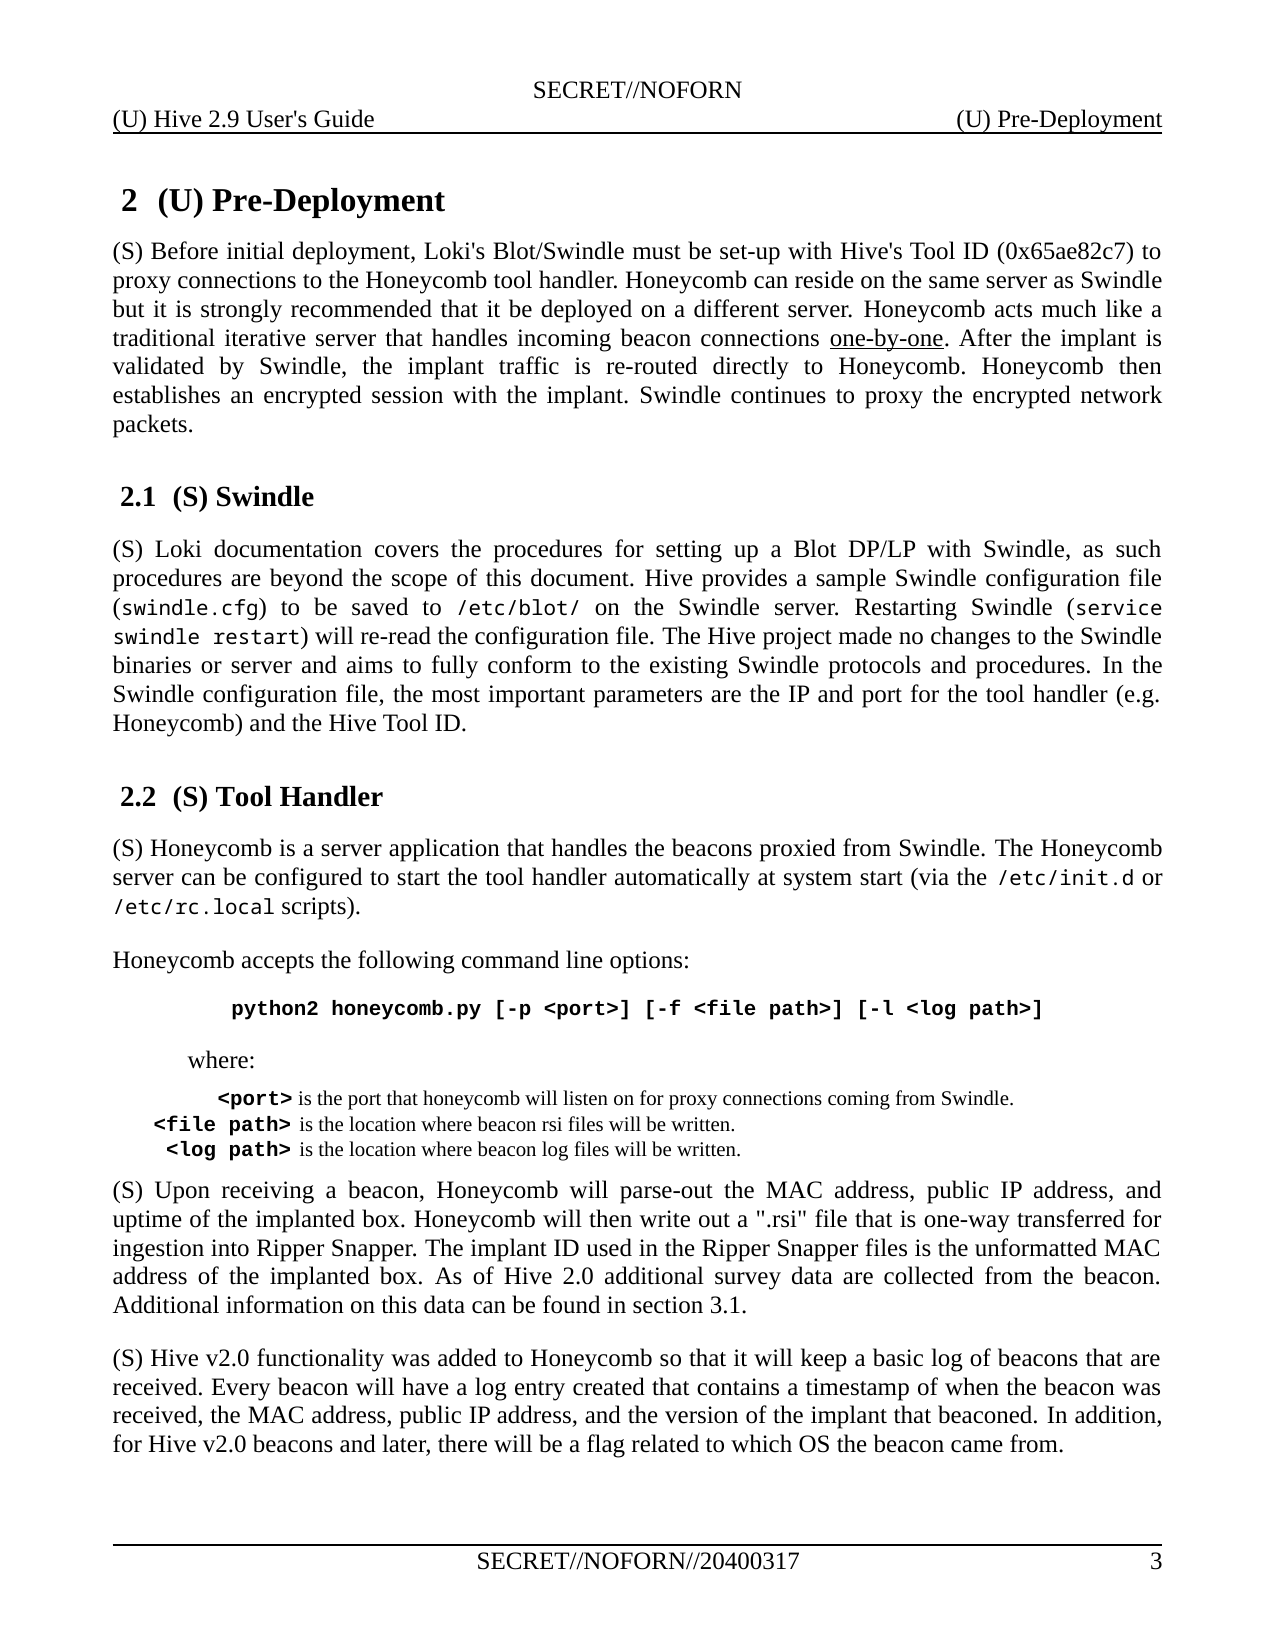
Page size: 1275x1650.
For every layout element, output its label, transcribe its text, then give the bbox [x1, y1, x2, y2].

text (S) Upon receiving a beacon, Honeycomb will parse-out the MAC address, public IP address, and uptime of the implanted box. Honeycomb will then write out a ".rsi" file that is one-way transferred for ingestion into Ripper Snapper. The implant ID used in the Ripper Snapper files is the unformatted MAC address of the implanted box. As of Hive 2.0 additional survey data are collected from the beacon. Additional information on this data can be found in section 3.1. [112, 1175, 1162, 1319]
text <log path> is the location where beacon log files will be written. [112, 1137, 1162, 1163]
text python2 honeycomb.py [-p <port>] [-f <file path>] [-l <log path>] [112, 998, 1162, 1021]
text (S) Before initial deployment, Loki's Blot/Swindle must be set-up with Hive's Tool ID (0x65ae82c7) to proxy connections to the Honeycomb tool handler. Honeycomb can reside on the same server as Swindle but it is strongly recommended that it be deployed on a different server. Honeycomb acts much like a traditional iterative server that handles incoming beacon connections one-by-one. After the implant is validated by Swindle, the implant traffic is re-routed directly to Honeycomb. Honeycomb then establishes an encrypted session with the implant. Swindle continues to proxy the encrypted network packets. [112, 236, 1162, 438]
text <file path> is the location where beacon rsi files will be written. [112, 1112, 1162, 1137]
text (S) Honeycomb is a server application that handles the beacons proxied from Swindle. The Honeycomb server can be configured to start the tool handler automatically at system start (via the /etc/init.d or /etc/rc.local scripts). [112, 833, 1162, 921]
subtitle (S) Swindle [112, 479, 1162, 513]
text Honeycomb accepts the following command line options: [112, 945, 1162, 974]
subtitle (U) Pre-Deployment [112, 180, 1162, 218]
text where: [112, 1045, 1162, 1074]
subtitle (S) Tool Handler [112, 779, 1162, 812]
text <port> is the port that honeycomb will listen on for proxy connections coming from Swindle. [112, 1086, 1162, 1112]
text (S) Hive v2.0 functionality was added to Honeycomb so that it will keep a basic log of beacons that are received. Every beacon will have a log entry created that contains a timestamp of when the beacon was received, the MAC address, public IP address, and the version of the implant that beaconed. In addition, for Hive v2.0 beacons and later, there will be a flag related to which OS the beacon came from. [112, 1343, 1162, 1458]
text (S) Loki documentation covers the procedures for setting up a Blot DP/LP with Swindle, as such procedures are beyond the scope of this document. Hive provides a sample Swindle configuration file (swindle.cfg) to be saved to /etc/blot/ on the Swindle server. Restarting Swindle (service swindle restart) will re-read the configuration file. The Hive project made no changes to the Swindle binaries or server and aims to fully conform to the existing Swindle protocols and procedures. In the Swindle configuration file, the most important parameters are the IP and port for the tool handler (e.g. Honeycomb) and the Hive Tool ID. [112, 534, 1162, 737]
